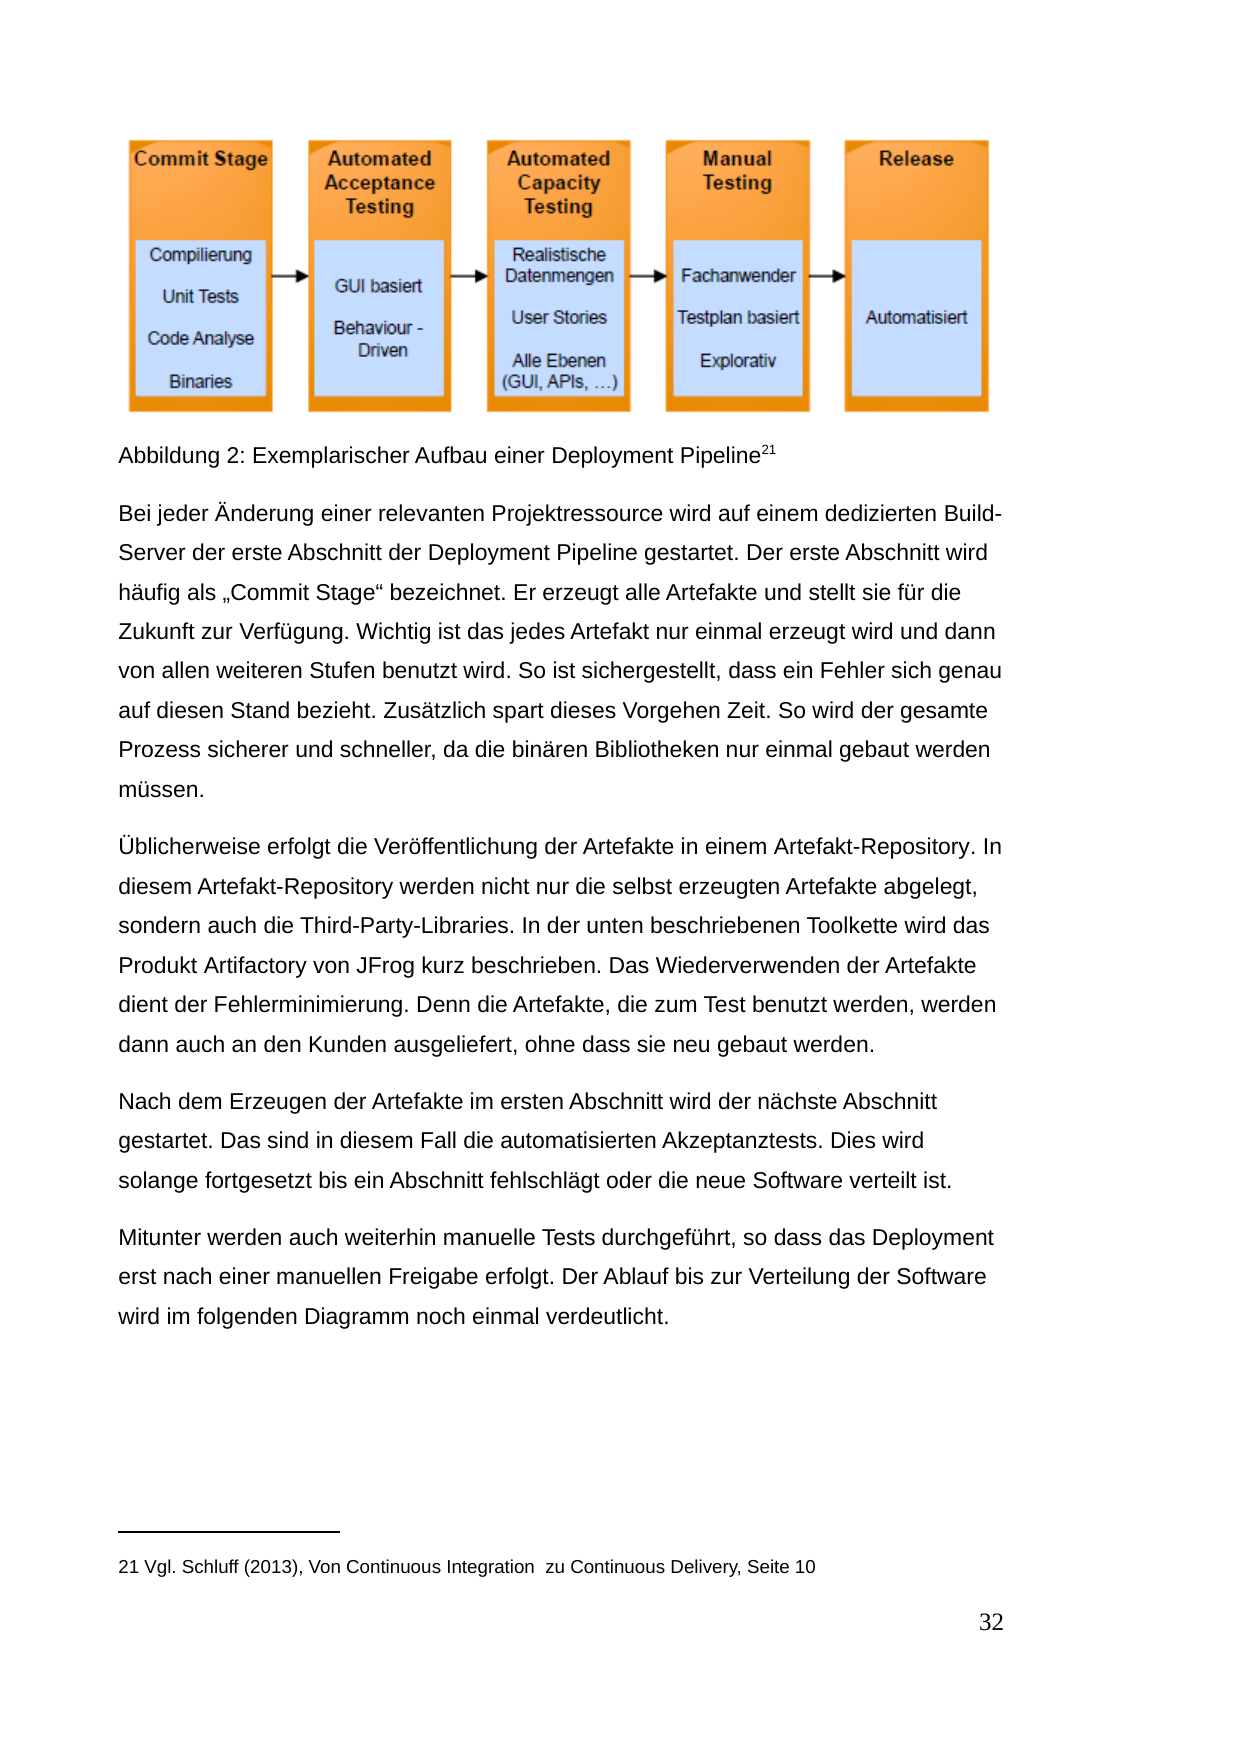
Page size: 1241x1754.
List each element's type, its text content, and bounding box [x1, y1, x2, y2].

text Abbildung 2: Exemplarischer Aufbau einer Deployment Pipeline [118, 430, 1004, 469]
text Bei jeder Änderung einer relevanten Projektressource wird auf einem dedizierten Build-Server der erste Abschnitt der Deployment Pipeline gestartet. Der erste Abschnitt wird häufig als „Commit Stage“ bezeichnet. Er erzeugt alle Artefakte und stellt sie für die Zukunft zur Verfügung. Wichtig ist das jedes Artefakt nur einmal erzeugt wird und dann von allen weiteren Stufen benutzt wird. So ist sichergestellt, dass ein Fehler sich genau auf diesen Stand bezieht. Zusätzlich spart dieses Vorgehen Zeit. So wird der gesamte Prozess sicherer und schneller, da die binären Bibliotheken nur einmal gebaut werden müssen. [118, 499, 1004, 802]
text Mitunter werden auch weiterhin manuelle Tests durchgeführt, so dass das Deployment erst nach einer manuellen Freigabe erfolgt. Der Ablauf bis zur Verteilung der Software wird im folgenden Diagramm noch einmal verdeutlicht. [118, 1224, 1004, 1329]
text Vgl. Schluff (2013), Von Continuous Integration zu Continuous Delivery, Seite 10 [118, 1556, 1004, 1578]
text Nach dem Erzeugen der Artefakte im ersten Abschnitt wird der nächste Abschnitt gestartet. Das sind in diesem Fall die automatisierten Akzeptanztests. Dies wird solange fortgesetzt bis ein Abschnitt fehlschlägt oder die neue Software verteilt ist. [118, 1088, 1004, 1193]
text Üblicherweise erfolgt die Veröffentlichung der Artefakte in einem Artefakt-Repository. In diesem Artefakt-Repository werden nicht nur die selbst erzeugten Artefakte abgelegt, sondern auch die Third-Party-Libraries. In der unten beschriebenen Toolkette wird das Produkt Artifactory von JFrog kurz beschrieben. Das Wiederverwenden der Artefakte dient der Fehlerminimierung. Denn die Artefakte, die zum Test benutzt werden, werden dann auch an den Kunden ausgeliefert, ohne dass sie neu gebaut werden. [118, 833, 1004, 1057]
picture [118, 118, 1004, 430]
